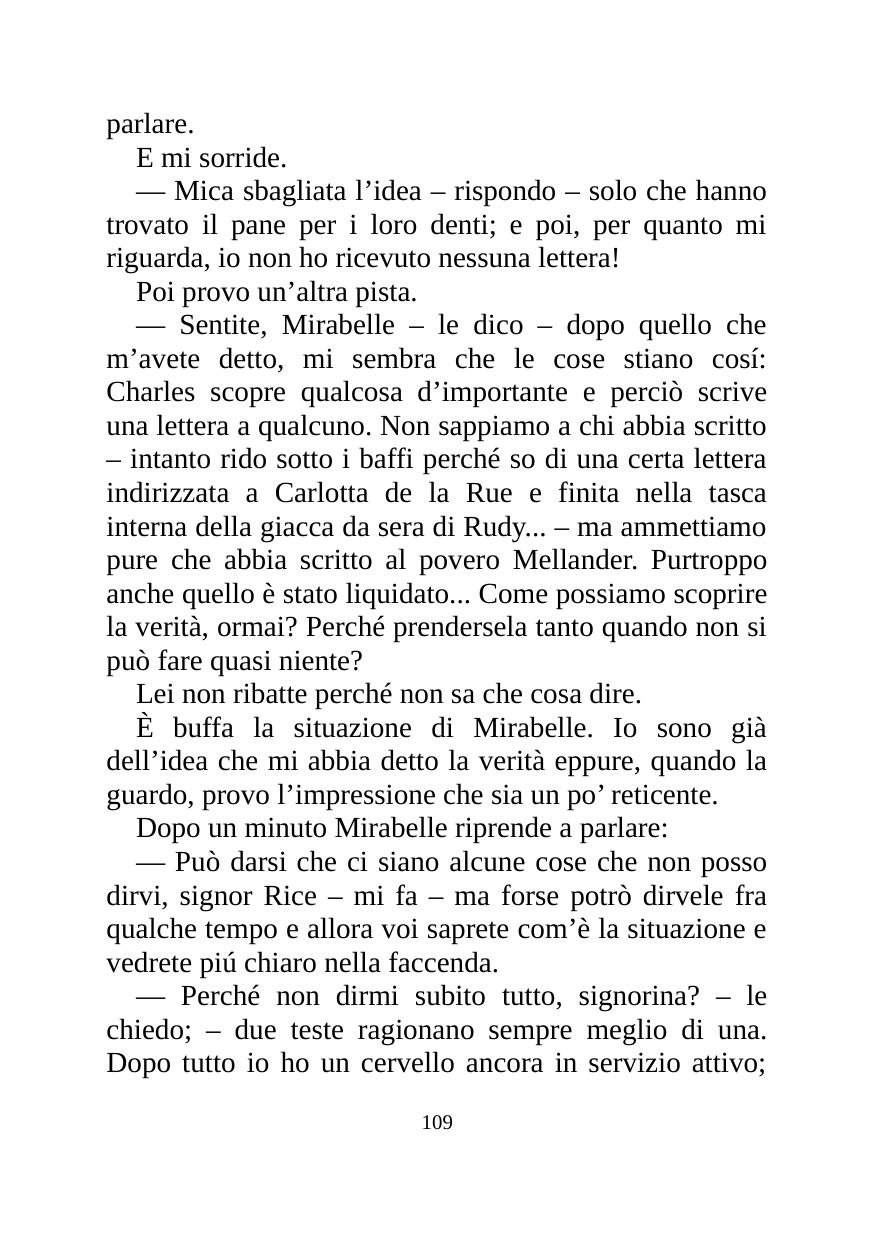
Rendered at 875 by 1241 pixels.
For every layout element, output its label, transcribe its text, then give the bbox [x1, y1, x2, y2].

text — Mica sbagliata l’idea – rispondo – solo che hanno trovato il pane per i loro denti; e poi, per quanto mi riguarda, io non ho ricevuto nessuna lettera! [106, 173, 768, 274]
text È buffa la situazione di Mirabelle. Io sono già dell’idea che mi abbia detto la verità eppure, quando la guardo, provo l’impressione che sia un po’ reticente. [106, 710, 768, 811]
text — Perché non dirmi subito tutto, signorina? – le chiedo; – due teste ragionano sempre meglio di una. Dopo tutto io ho un cervello ancora in servizio attivo; [106, 978, 768, 1079]
text Dopo un minuto Mirabelle riprende a parlare: [106, 811, 768, 844]
text E mi sorride. [106, 140, 768, 173]
text Lei non ribatte perché non sa che cosa dire. [106, 676, 768, 710]
text Poi provo un’altra pista. [106, 274, 768, 307]
text parlare. [106, 106, 768, 140]
text — Sentite, Mirabelle – le dico – dopo quello che m’avete detto, mi sembra che le cose stiano cosí: Charles scopre qualcosa d’importante e perciò scrive una lettera a qualcuno. Non sappiamo a chi abbia scritto – intanto rido sotto i baffi perché so di una certa lettera indirizzata a Carlotta de la Rue e finita nella tasca interna della giacca da sera di Rudy... – ma ammettiamo pure che abbia scritto al povero Mellander. Purtroppo anche quello è stato liquidato... Come possiamo scoprire la verità, ormai? Perché prendersela tanto quando non si può fare quasi niente? [106, 307, 768, 676]
text — Può darsi che ci siano alcune cose che non posso dirvi, signor Rice – mi fa – ma forse potrò dirvele fra qualche tempo e allora voi saprete com’è la situazione e vedrete piú chiaro nella faccenda. [106, 844, 768, 978]
